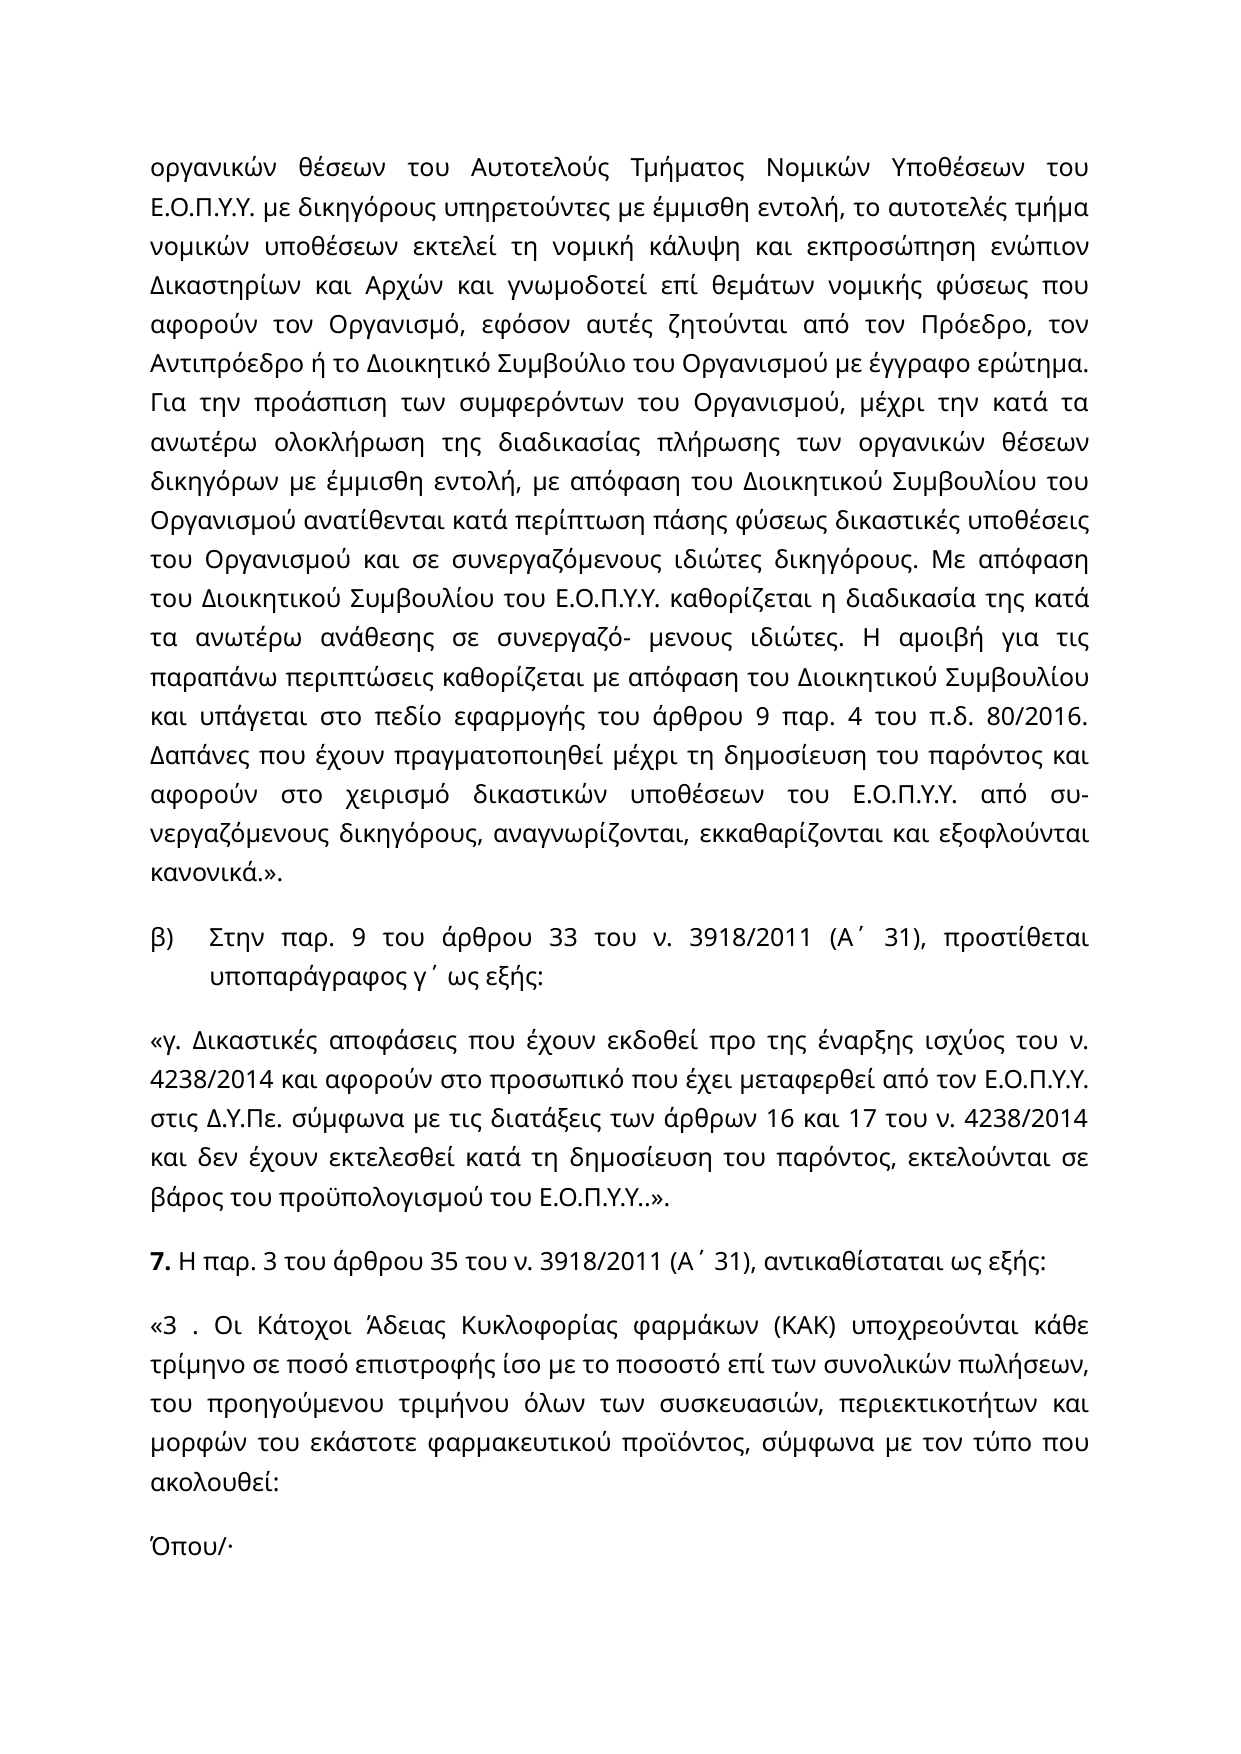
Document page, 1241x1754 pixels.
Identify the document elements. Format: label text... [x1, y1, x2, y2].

text «γ. Δικαστικές αποφάσεις που έχουν εκδοθεί προ της έναρξης ισχύος του ν. 4238/2014 και αφορούν στο προσωπικό που έχει μεταφερθεί από τον Ε.Ο.Π.Υ.Υ. στις Δ.Υ.Πε. σύμφωνα με τις διατάξεις των άρθρων 16 και 17 του ν. 4238/2014 και δεν έχουν εκτελεσθεί κατά τη δημοσίευση του παρόντος, εκτελούνται σε βάρος του προϋπολογισμού του Ε.Ο.Π.Υ.Υ..». [150, 1022, 1090, 1213]
text 7. Η παρ. 3 του άρθρου 35 του ν. 3918/2011 (Α΄ 31), αντικαθίσταται ως εξής: [150, 1243, 1090, 1277]
text οργανικών θέσεων του Αυτοτελούς Τμήματος Νομικών Υποθέσεων του Ε.Ο.Π.Υ.Υ. με δικηγόρους υπηρετούντες με έμμισθη εντολή, το αυτοτελές τμήμα νομικών υποθέσεων εκτελεί τη νομική κάλυψη και εκπροσώπηση ενώπιον Δικαστηρίων και Αρχών και γνωμοδοτεί επί θεμάτων νομικής φύσεως που αφορούν τον Οργανισμό, εφόσον αυτές ζητούνται από τον Πρόεδρο, τον Αντιπρόεδρο ή το Διοικητικό Συμβούλιο του Οργανισμού με έγγραφο ερώτημα. Για την προάσπιση των συμφερόντων του Οργανισμού, μέχρι την κατά τα ανωτέρω ολοκλήρωση της διαδικασίας πλήρωσης των οργανικών θέσεων δικηγόρων με έμμισθη εντολή, με απόφαση του Διοικητικού Συμβουλίου του Οργανισμού ανατίθενται κατά περίπτωση πάσης φύσεως δικαστικές υποθέσεις του Οργανισμού και σε συνεργαζόμενους ιδιώτες δικηγόρους. Με απόφαση του Διοικητικού Συμβουλίου του Ε.Ο.Π.Υ.Υ. καθορίζεται η διαδικασία της κατά τα ανωτέρω ανάθεσης σε συνεργαζό- μενους ιδιώτες. Η αμοιβή για τις παραπάνω περιπτώσεις καθορίζεται με απόφαση του Διοικητικού Συμβουλίου και υπάγεται στο πεδίο εφαρμογής του άρθρου 9 παρ. 4 του π.δ. 80/2016. Δαπάνες που έχουν πραγματοποιηθεί μέχρι τη δημοσίευση του παρόντος και αφορούν στο χειρισμό δικαστικών υποθέσεων του Ε.Ο.Π.Υ.Υ. από συ- νεργαζόμενους δικηγόρους, αναγνωρίζονται, εκκαθαρίζονται και εξοφλούνται κανονικά.». [150, 150, 1090, 889]
text «3 . Οι Κάτοχοι Άδειας Κυκλοφορίας φαρμάκων (ΚΑΚ) υποχρεούνται κάθε τρίμηνο σε ποσό επιστροφής ίσο με το ποσοστό επί των συνολικών πωλήσεων, του προηγούμενου τριμήνου όλων των συσκευασιών, περιεκτικοτήτων και μορφών του εκάστοτε φαρμακευτικού προϊόντος, σύμφωνα με τον τύπο που ακολουθεί: [150, 1307, 1090, 1498]
text Όπου/· [150, 1528, 1090, 1562]
list β) Στην παρ. 9 του άρθρου 33 του ν. 3918/2011 (Α΄ 31), προστίθεται υποπαράγραφος γ΄ ως εξής: [150, 919, 1090, 992]
